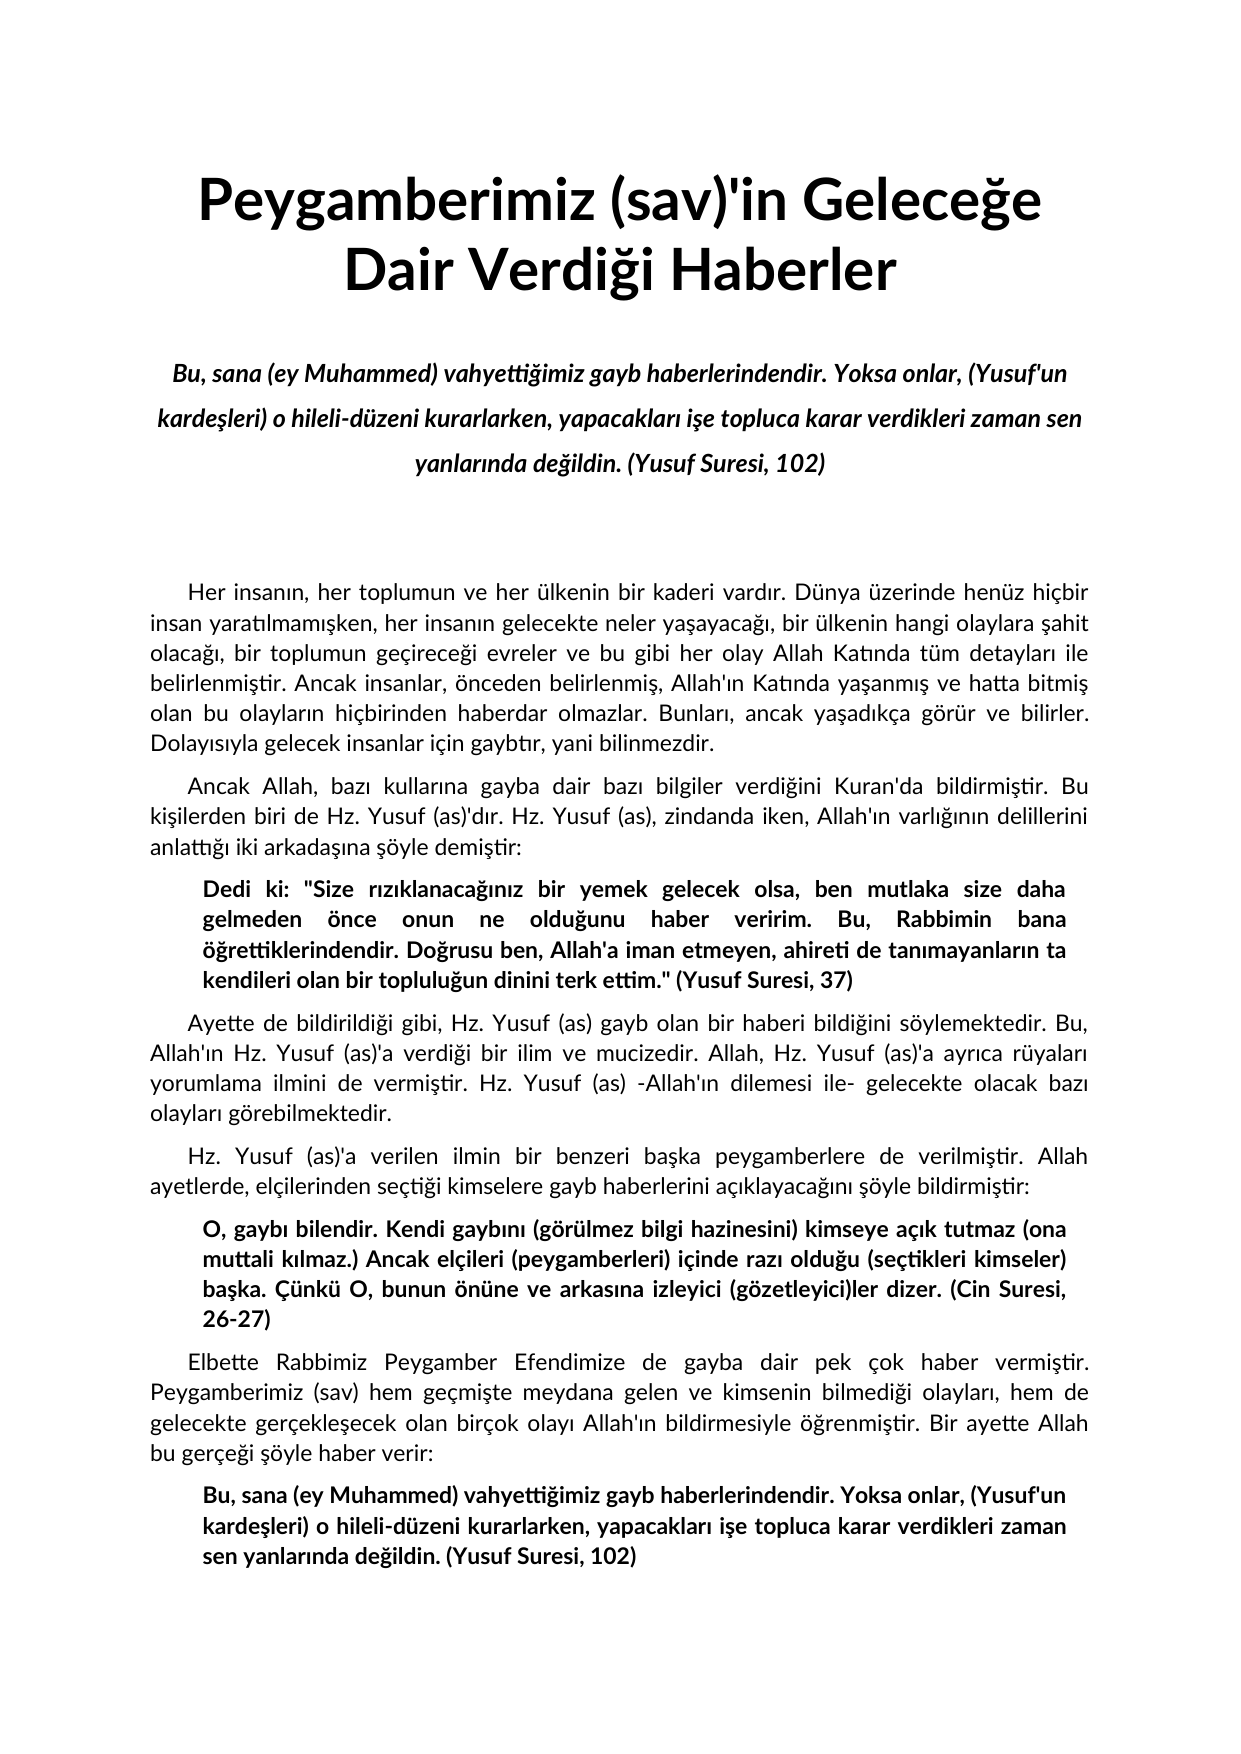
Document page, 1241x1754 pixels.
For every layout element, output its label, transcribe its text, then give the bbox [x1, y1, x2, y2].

text Bu, sana (ey Muhammed) vahyettiğimiz gayb haberlerindendir. Yoksa onlar, (Yusuf'un kardeşleri) o hileli-düzeni kurarlarken, yapacakları işe topluca karar verdikleri zaman sen yanlarında değildin. (Yusuf Suresi, 102) [150, 358, 1090, 478]
text Her insanın, her toplumun ve her ülkenin bir kaderi vardır. Dünya üzerinde henüz hiçbir insan yaratılmamışken, her insanın gelecekte neler yaşayacağı, bir ülkenin hangi olaylara şahit olacağı, bir toplumun geçireceği evreler ve bu gibi her olay Allah Katında tüm detayları ile belirlenmiştir. Ancak insanlar, önceden belirlenmiş, Allah'ın Katında yaşanmış ve hatta bitmiş olan bu olayların hiçbirinden haberdar olmazlar. Bunları, ancak yaşadıkça görür ve bilirler. Dolayısıyla gelecek insanlar için gaybtır, yani bilinmezdir. [150, 578, 1090, 757]
text Elbette Rabbimiz Peygamber Efendimize de gayba dair pek çok haber vermiştir. Peygamberimiz (sav) hem geçmişte meydana gelen ve kimsenin bilmediği olayları, hem de gelecekte gerçekleşecek olan birçok olayı Allah'ın bildirmesiyle öğrenmiştir. Bir ayette Allah bu gerçeği şöyle haber verir: [150, 1348, 1090, 1466]
text Hz. Yusuf (as)'a verilen ilmin bir benzeri başka peygamberlere de verilmiştir. Allah ayetlerde, elçilerinden seçtiği kimselere gayb haberlerini açıklayacağını şöyle bildirmiştir: [150, 1142, 1090, 1199]
subtitle Peygamberimiz (sav)'in Geleceğe Dair Verdiği Haberler [150, 162, 1090, 302]
text Dedi ki: "Size rızıklanacağınız bir yemek gelecek olsa, ben mutlaka size daha gelmeden önce onun ne olduğunu haber veririm. Bu, Rabbimin bana öğrettiklerindendir. Doğrusu ben, Allah'a iman etmeyen, ahireti de tanımayanların ta kendileri olan bir topluluğun dinini terk ettim." (Yusuf Suresi, 37) [202, 875, 1068, 993]
text Ancak Allah, bazı kullarına gayba dair bazı bilgiler verdiğini Kuran'da bildirmiştir. Bu kişilerden biri de Hz. Yusuf (as)'dır. Hz. Yusuf (as), zindanda iken, Allah'ın varlığının delillerini anlattığı iki arkadaşına şöyle demiştir: [150, 772, 1090, 860]
text Ayette de bildirildiği gibi, Hz. Yusuf (as) gayb olan bir haberi bildiğini söylemektedir. Bu, Allah'ın Hz. Yusuf (as)'a verdiği bir ilim ve mucizedir. Allah, Hz. Yusuf (as)'a ayrıca rüyaları yorumlama ilmini de vermiştir. Hz. Yusuf (as) -Allah'ın dilemesi ile- gelecekte olacak bazı olayları görebilmektedir. [150, 1008, 1090, 1126]
text Bu, sana (ey Muhammed) vahyettiğimiz gayb haberlerindendir. Yoksa onlar, (Yusuf'un kardeşleri) o hileli-düzeni kurarlarken, yapacakları işe topluca karar verdikleri zaman sen yanlarında değildin. (Yusuf Suresi, 102) [202, 1481, 1068, 1569]
text O, gaybı bilendir. Kendi gaybını (görülmez bilgi hazinesini) kimseye açık tutmaz (ona muttali kılmaz.) Ancak elçileri (peygamberleri) içinde razı olduğu (seçtikleri kimseler) başka. Çünkü O, bunun önüne ve arkasına izleyici (gözetleyici)ler dizer. (Cin Suresi, 26-27) [202, 1214, 1068, 1333]
